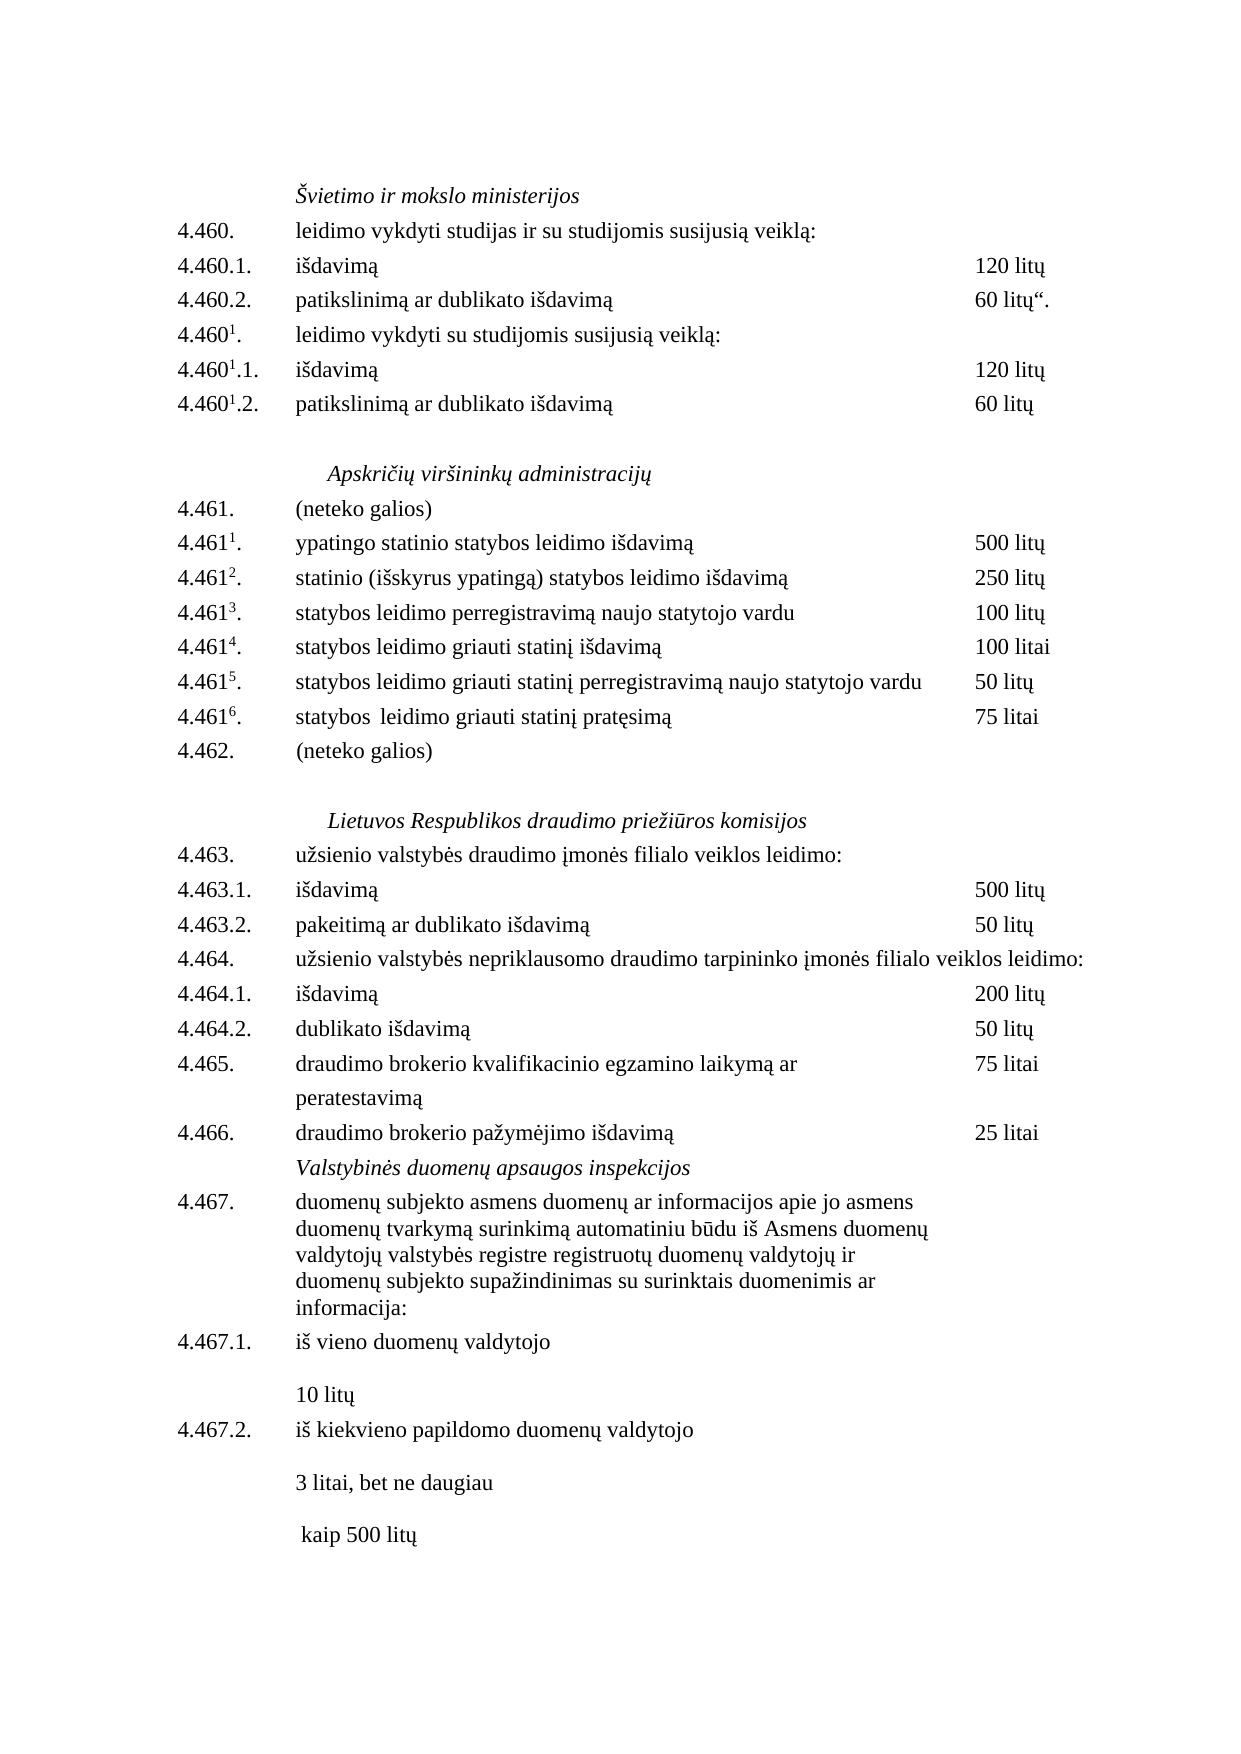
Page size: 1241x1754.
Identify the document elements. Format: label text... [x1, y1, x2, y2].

text 4.460.1. išdavimą 120 litų [177, 252, 1122, 278]
text 4.460. leidimo vykdyti studijas ir su studijomis susijusią veiklą: [177, 217, 1122, 243]
text 4.4616. statybos leidimo griauti statinį pratęsimą 75 litai [177, 703, 1122, 729]
list (neteko galios) [177, 737, 1122, 764]
text Valstybinės duomenų apsaugos inspekcijos [177, 1154, 916, 1180]
text 4.460.2. patikslinimą ar dublikato išdavimą 60 litų“. [177, 286, 1122, 313]
text 4.467. duomenų subjekto asmens duomenų ar informacijos apie jo asmens duomenų tvarkymą surinkimą automatiniu būdu iš Asmens duomenų valdytojų valstybės registre registruotų duomenų valdytojų ir duomenų subjekto supažindinimas su surinktais duomenimis ar informacija: [177, 1188, 930, 1320]
text 4.465. draudimo brokerio kvalifikacinio egzamino laikymą ar 75 litai [177, 1049, 1122, 1076]
text 4.4601. leidimo vykdyti su studijomis susijusią veiklą: [177, 321, 1122, 347]
text 4.4601.1. išdavimą 120 litų [177, 356, 1122, 382]
text Lietuvos Respublikos draudimo priežiūros komisijos [252, 807, 1122, 833]
text peratestavimą [177, 1084, 1122, 1111]
text 4.463. užsienio valstybės draudimo įmonės filialo veiklos leidimo: [177, 841, 1122, 868]
text 4.464.1. išdavimą 200 litų [177, 980, 1122, 1007]
text 4.4612. statinio (išskyrus ypatingą) statybos leidimo išdavimą 250 litų [177, 564, 1122, 590]
text 4.463.1. išdavimą 500 litų [177, 876, 1122, 902]
text 4.467.1. iš vieno duomenų valdytojo 10 litų [177, 1328, 930, 1407]
text 4.4601.2. patikslinimą ar dublikato išdavimą 60 litų [177, 391, 1122, 417]
text Švietimo ir mokslo ministerijos [177, 182, 1122, 209]
text 4.4615. statybos leidimo griauti statinį perregistravimą naujo statytojo vardu 50 litų [177, 668, 1122, 694]
text 4.464. užsienio valstybės nepriklausomo draudimo tarpininko įmonės filialo veiklos leidimo: [177, 946, 1122, 972]
text 4.464.2. dublikato išdavimą 50 litų [177, 1015, 1122, 1041]
text Apskričių viršininkų administracijų [252, 460, 1122, 486]
text 4.463.2. pakeitimą ar dublikato išdavimą 50 litų [177, 911, 1122, 937]
text 4.4611. ypatingo statinio statybos leidimo išdavimą 500 litų [177, 529, 1122, 556]
text 4.4613. statybos leidimo perregistravimą naujo statytojo vardu 100 litų [177, 599, 1122, 625]
text 4.461. (neteko galios) [177, 494, 1122, 521]
text 4.467.2. iš kiekvieno papildomo duomenų valdytojo 3 litai, bet ne daugiau kaip 500 litų [177, 1416, 930, 1548]
text 4.466. draudimo brokerio pažymėjimo išdavimą 25 litai [177, 1119, 1122, 1145]
text 4.4614. statybos leidimo griauti statinį išdavimą 100 litai [177, 633, 1122, 660]
